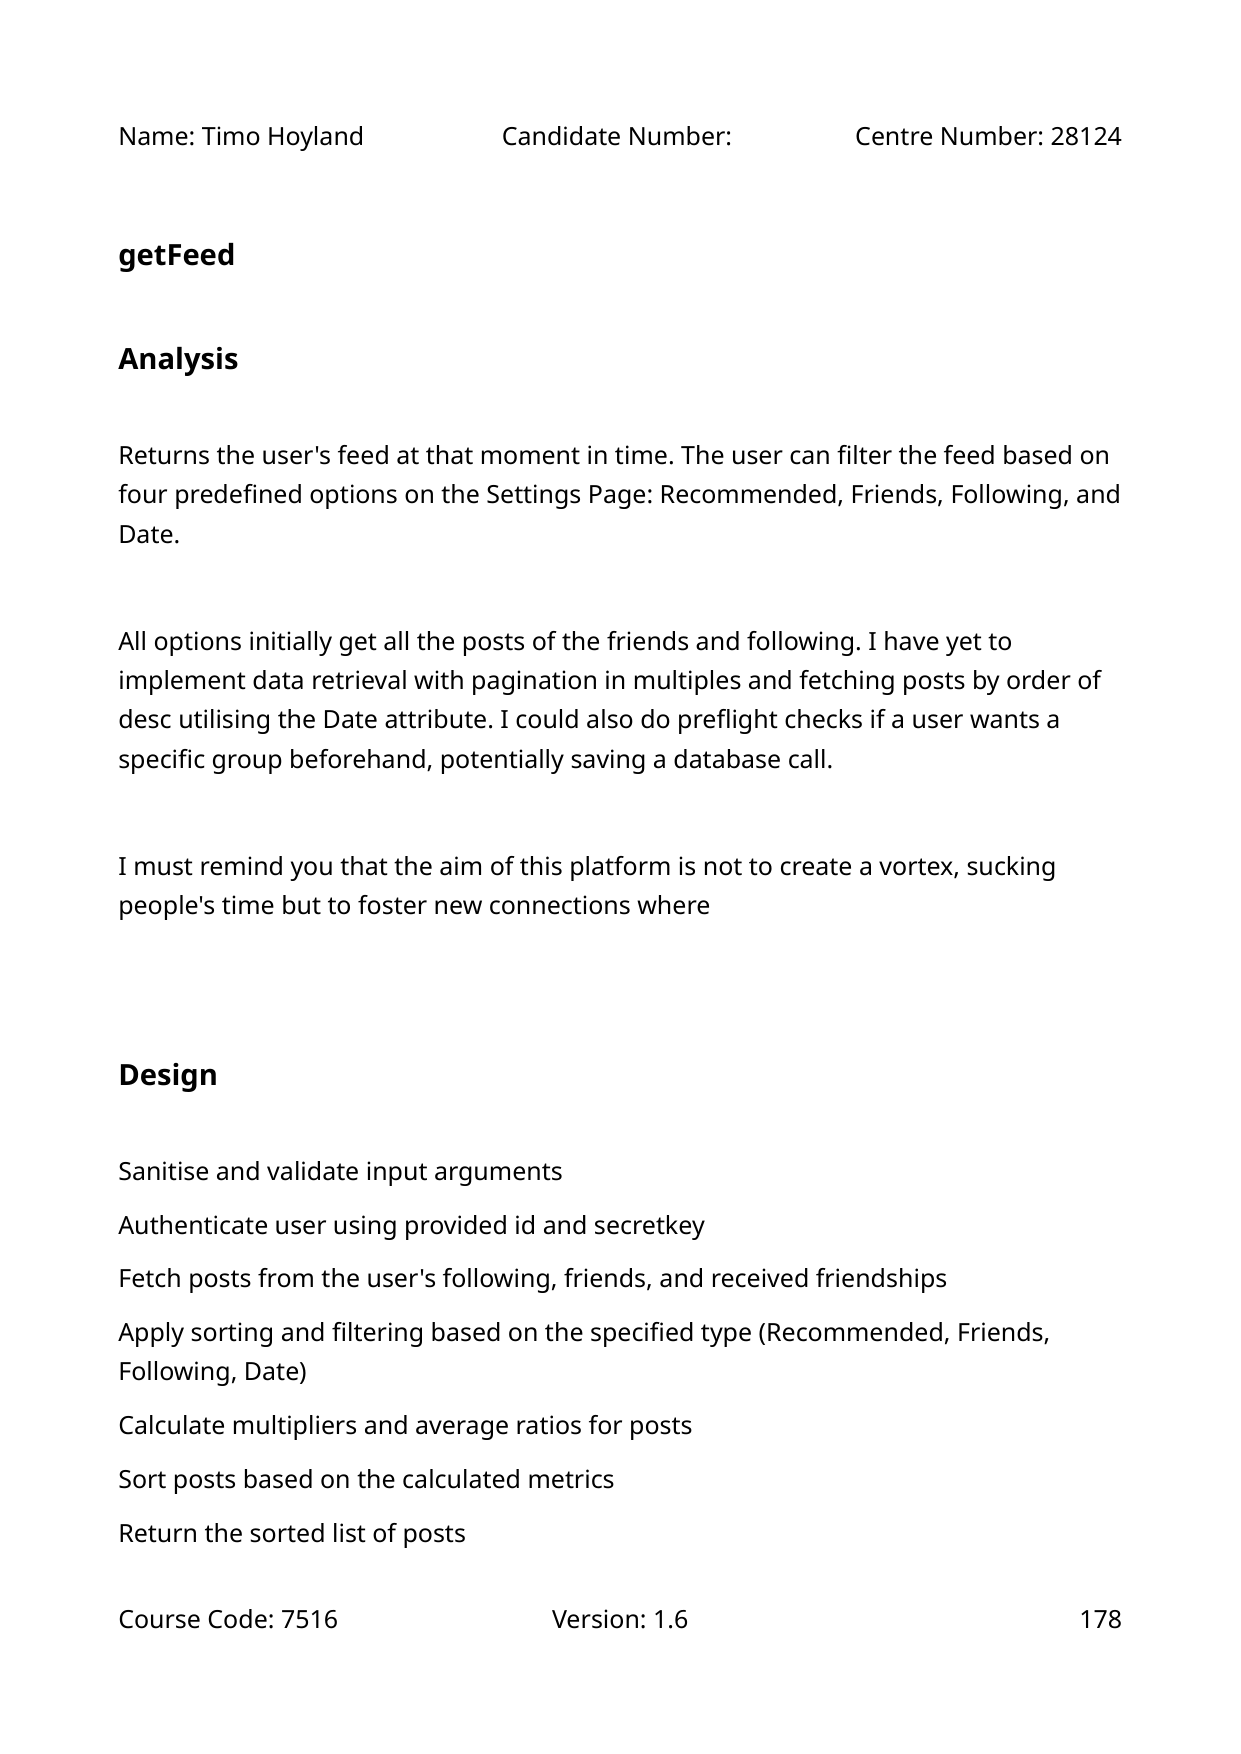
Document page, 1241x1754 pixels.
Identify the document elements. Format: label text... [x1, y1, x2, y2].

subtitle getFeed [118, 234, 1122, 273]
text All options initially get all the posts of the friends and following. I have yet to implement data retrieval with pagination in multiples and fetching posts by order of desc utilising the Date attribute. I could also do preflight checks if a user wants a specific group beforehand, potentially saving a database call. [118, 624, 1122, 775]
subtitle Analysis [118, 338, 1122, 378]
text Returns the user's feed at that moment in time. The user can filter the feed based on four predefined options on the Settings Page: Recommended, Friends, Following, and Date. [118, 438, 1122, 550]
text Sanitise and validate input arguments [118, 1153, 1122, 1188]
text Sort posts based on the calculated metrics [118, 1461, 1122, 1496]
subtitle Design [118, 1054, 1122, 1093]
text Apply sorting and filtering based on the specified type (Recommended, Friends, Following, Date) [118, 1315, 1122, 1388]
text Calculate multipliers and average ratios for posts [118, 1408, 1122, 1442]
text I must remind you that the aim of this platform is not to create a vortex, sucking people's time but to foster new connections where [118, 849, 1122, 922]
text Fetch posts from the user's following, friends, and received friendships [118, 1261, 1122, 1295]
text Return the sorted list of posts [118, 1515, 1122, 1549]
text Authenticate user using provided id and secretkey [118, 1207, 1122, 1241]
